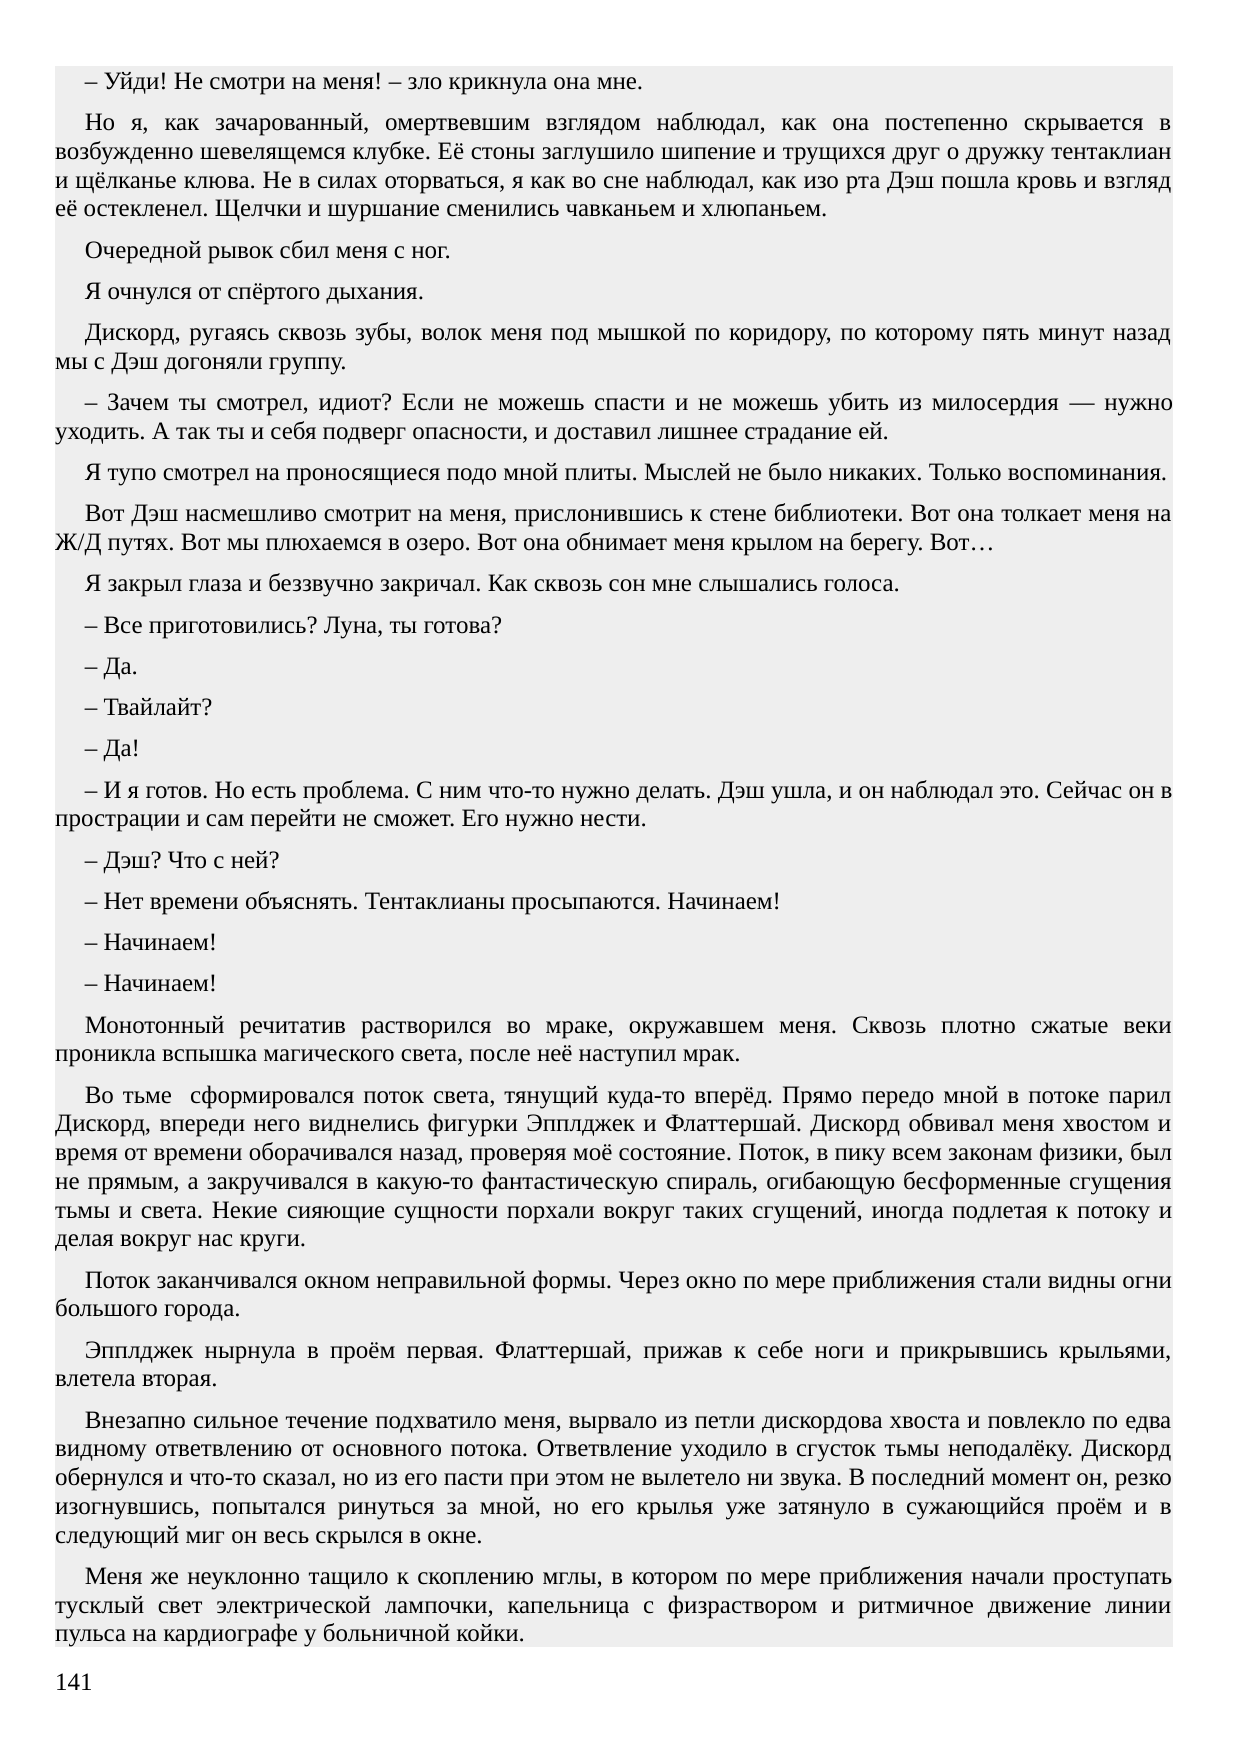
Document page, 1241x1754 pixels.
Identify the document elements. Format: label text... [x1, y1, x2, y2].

text – Твайлайт? [55, 692, 1173, 721]
text Дискорд, ругаясь сквозь зубы, волок меня под мышкой по коридору, по которому пять минут назад мы с Дэш догоняли группу. [55, 317, 1173, 375]
text – Уйди! Не смотри на меня! – зло крикнула она мне. [55, 66, 1173, 95]
text – Дэш? Что с ней? [55, 845, 1173, 873]
text – И я готов. Но есть проблема. С ним что-то нужно делать. Дэш ушла, и он наблюдал это. Сейчас он в прострации и сам перейти не сможет. Его нужно нести. [55, 775, 1173, 832]
text Меня же неуклонно тащило к скоплению мглы, в котором по мере приближения начали проступать тусклый свет электрической лампочки, капельница с физраствором и ритмичное движение линии пульса на кардиографе у больничной койки. [55, 1561, 1173, 1647]
text – Да! [55, 733, 1173, 762]
text – Начинаем! [55, 927, 1173, 956]
text Эпплджек нырнула в проём первая. Флаттершай, прижав к себе ноги и прикрывшись крыльями, влетела вторая. [55, 1335, 1173, 1392]
text Очередной рывок сбил меня с ног. [55, 235, 1173, 263]
text – Нет времени объяснять. Тентаклианы просыпаются. Начинаем! [55, 886, 1173, 915]
text – Зачем ты смотрел, идиот? Если не можешь спасти и не можешь убить из милосердия — нужно уходить. А так ты и себя подверг опасности, и доставил лишнее страдание ей. [55, 387, 1173, 445]
text – Начинаем! [55, 968, 1173, 997]
text – Все приготовились? Луна, ты готова? [55, 610, 1173, 638]
text Я закрыл глаза и беззвучно закричал. Как сквозь сон мне слышались голоса. [55, 568, 1173, 597]
text Я тупо смотрел на проносящиеся подо мной плиты. Мыслей не было никаких. Только воспоминания. [55, 457, 1173, 486]
text Во тьме сформировался поток света, тянущий куда-то вперёд. Прямо передо мной в потоке парил Дискорд, впереди него виднелись фигурки Эпплджек и Флаттершай. Дискорд обвивал меня хвостом и время от времени оборачивался назад, проверяя моё состояние. Поток, в пику всем законам физики, был не прямым, а закручивался в какую-то фантастическую спираль, огибающую бесформенные сгущения тьмы и света. Некие сияющие сущности порхали вокруг таких сгущений, иногда подлетая к потоку и делая вокруг нас круги. [55, 1080, 1173, 1252]
text Вот Дэш насмешливо смотрит на меня, прислонившись к стене библиотеки. Вот она толкает меня на Ж/Д путях. Вот мы плюхаемся в озеро. Вот она обнимает меня крылом на берегу. Вот… [55, 498, 1173, 556]
text Я очнулся от спёртого дыхания. [55, 276, 1173, 305]
text Внезапно сильное течение подхватило меня, вырвало из петли дискордова хвоста и повлекло по едва видному ответвлению от основного потока. Ответвление уходило в сгусток тьмы неподалёку. Дискорд обернулся и что-то сказал, но из его пасти при этом не вылетело ни звука. В последний момент он, резко изогнувшись, попытался ринуться за мной, но его крылья уже затянуло в сужающийся проём и в следующий миг он весь скрылся в окне. [55, 1405, 1173, 1548]
text Поток заканчивался окном неправильной формы. Через окно по мере приближения стали видны огни большого города. [55, 1265, 1173, 1322]
text – Да. [55, 651, 1173, 680]
text Монотонный речитатив растворился во мраке, окружавшем меня. Сквозь плотно сжатые веки проникла вспышка магического света, после неё наступил мрак. [55, 1010, 1173, 1067]
text Но я, как зачарованный, омертвевшим взглядом наблюдал, как она постепенно скрывается в возбужденно шевелящемся клубке. Её стоны заглушило шипение и трущихся друг о дружку тентаклиан и щёлканье клюва. Не в силах оторваться, я как во сне наблюдал, как изо рта Дэш пошла кровь и взгляд её остекленел. Щелчки и шуршание сменились чавканьем и хлюпаньем. [55, 107, 1173, 222]
